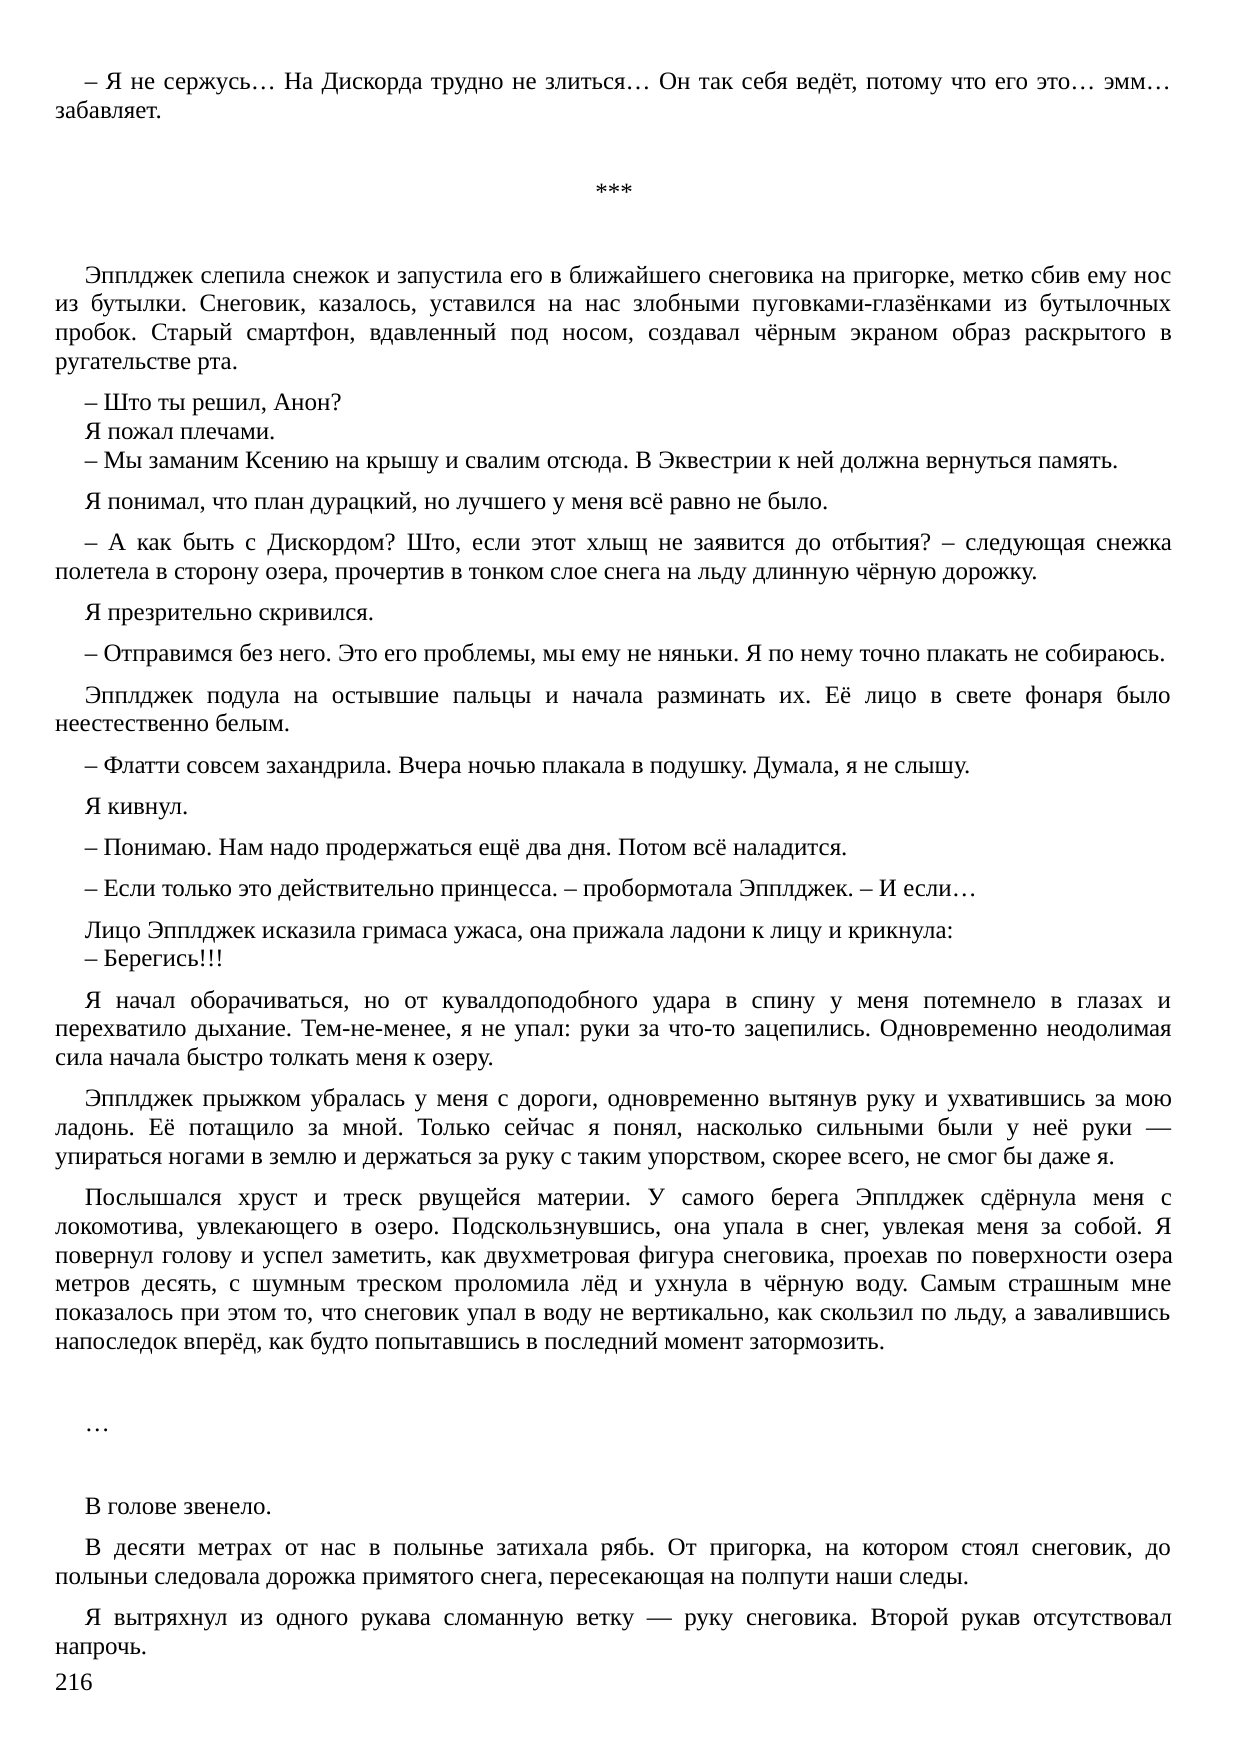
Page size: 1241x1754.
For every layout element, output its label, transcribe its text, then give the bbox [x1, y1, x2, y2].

text – А как быть с Дискордом? Што, если этот хлыщ не заявится до отбытия? – следующая снежка полетела в сторону озера, прочертив в тонком слое снега на льду длинную чёрную дорожку. [55, 527, 1173, 585]
text Эпплджек подула на остывшие пальцы и начала разминать их. Её лицо в свете фонаря было неестественно белым. [55, 680, 1173, 737]
text *** [55, 177, 1173, 206]
text Эпплджек прыжком убралась у меня с дороги, одновременно вытянув руку и ухватившись за мою ладонь. Её потащило за мной. Только сейчас я понял, насколько сильными были у неё руки — упираться ногами в землю и держаться за руку с таким упорством, скорее всего, не смог бы даже я. [55, 1083, 1173, 1170]
text Я начал оборачиваться, но от кувалдоподобного удара в спину у меня потемнело в глазах и перехватило дыхание. Тем-не-менее, я не упал: руки за что-то зацепились. Одновременно неодолимая сила начала быстро толкать меня к озеру. [55, 985, 1173, 1071]
text Я кивнул. [55, 791, 1173, 820]
text Я понимал, что план дурацкий, но лучшего у меня всё равно не было. [55, 486, 1173, 515]
text – Отправимся без него. Это его проблемы, мы ему не няньки. Я по нему точно плакать не собираюсь. [55, 638, 1173, 667]
text – Берегись!!! [55, 943, 1173, 972]
text – Если только это действительно принцесса. – пробормотала Эпплджек. – И если… [55, 873, 1173, 902]
text Послышался хруст и треск рвущейся материи. У самого берега Эпплджек сдёрнула меня с локомотива, увлекающего в озеро. Подскользнувшись, она упала в снег, увлекая меня за собой. Я повернул голову и успел заметить, как двухметровая фигура снеговика, проехав по поверхности озера метров десять, с шумным треском проломила лёд и ухнула в чёрную воду. Самым страшным мне показалось при этом то, что снеговик упал в воду не вертикально, как скользил по льду, а завалившись напоследок вперёд, как будто попытавшись в последний момент затормозить. [55, 1182, 1173, 1355]
text Я вытряхнул из одного рукава сломанную ветку — руку снеговика. Второй рукав отсутствовал напрочь. [55, 1602, 1173, 1660]
text – Флатти совсем захандрила. Вчера ночью плакала в подушку. Думала, я не слышу. [55, 750, 1173, 778]
text Лицо Эпплджек исказила гримаса ужаса, она прижала ладони к лицу и крикнула: [55, 915, 1173, 943]
text – Што ты решил, Анон? [55, 387, 1173, 416]
text Я пожал плечами. [55, 416, 1173, 445]
text В десяти метрах от нас в полынье затихала рябь. От пригорка, на котором стоял снеговик, до полыньи следовала дорожка примятого снега, пересекающая на полпути наши следы. [55, 1532, 1173, 1590]
text Я презрительно скривился. [55, 597, 1173, 626]
text – Я не сержусь… На Дискорда трудно не злиться… Он так себя ведёт, потому что его это… эмм… забавляет. [55, 66, 1173, 123]
text Эпплджек слепила снежок и запустила его в ближайшего снеговика на пригорке, метко сбив ему нос из бутылки. Снеговик, казалось, уставился на нас злобными пуговками-глазёнками из бутылочных пробок. Старый смартфон, вдавленный под носом, создавал чёрным экраном образ раскрытого в ругательстве рта. [55, 260, 1173, 375]
text В голове звенело. [55, 1491, 1173, 1520]
text … [55, 1408, 1173, 1437]
text – Мы заманим Ксению на крышу и свалим отсюда. В Эквестрии к ней должна вернуться память. [55, 445, 1173, 473]
text – Понимаю. Нам надо продержаться ещё два дня. Потом всё наладится. [55, 832, 1173, 861]
